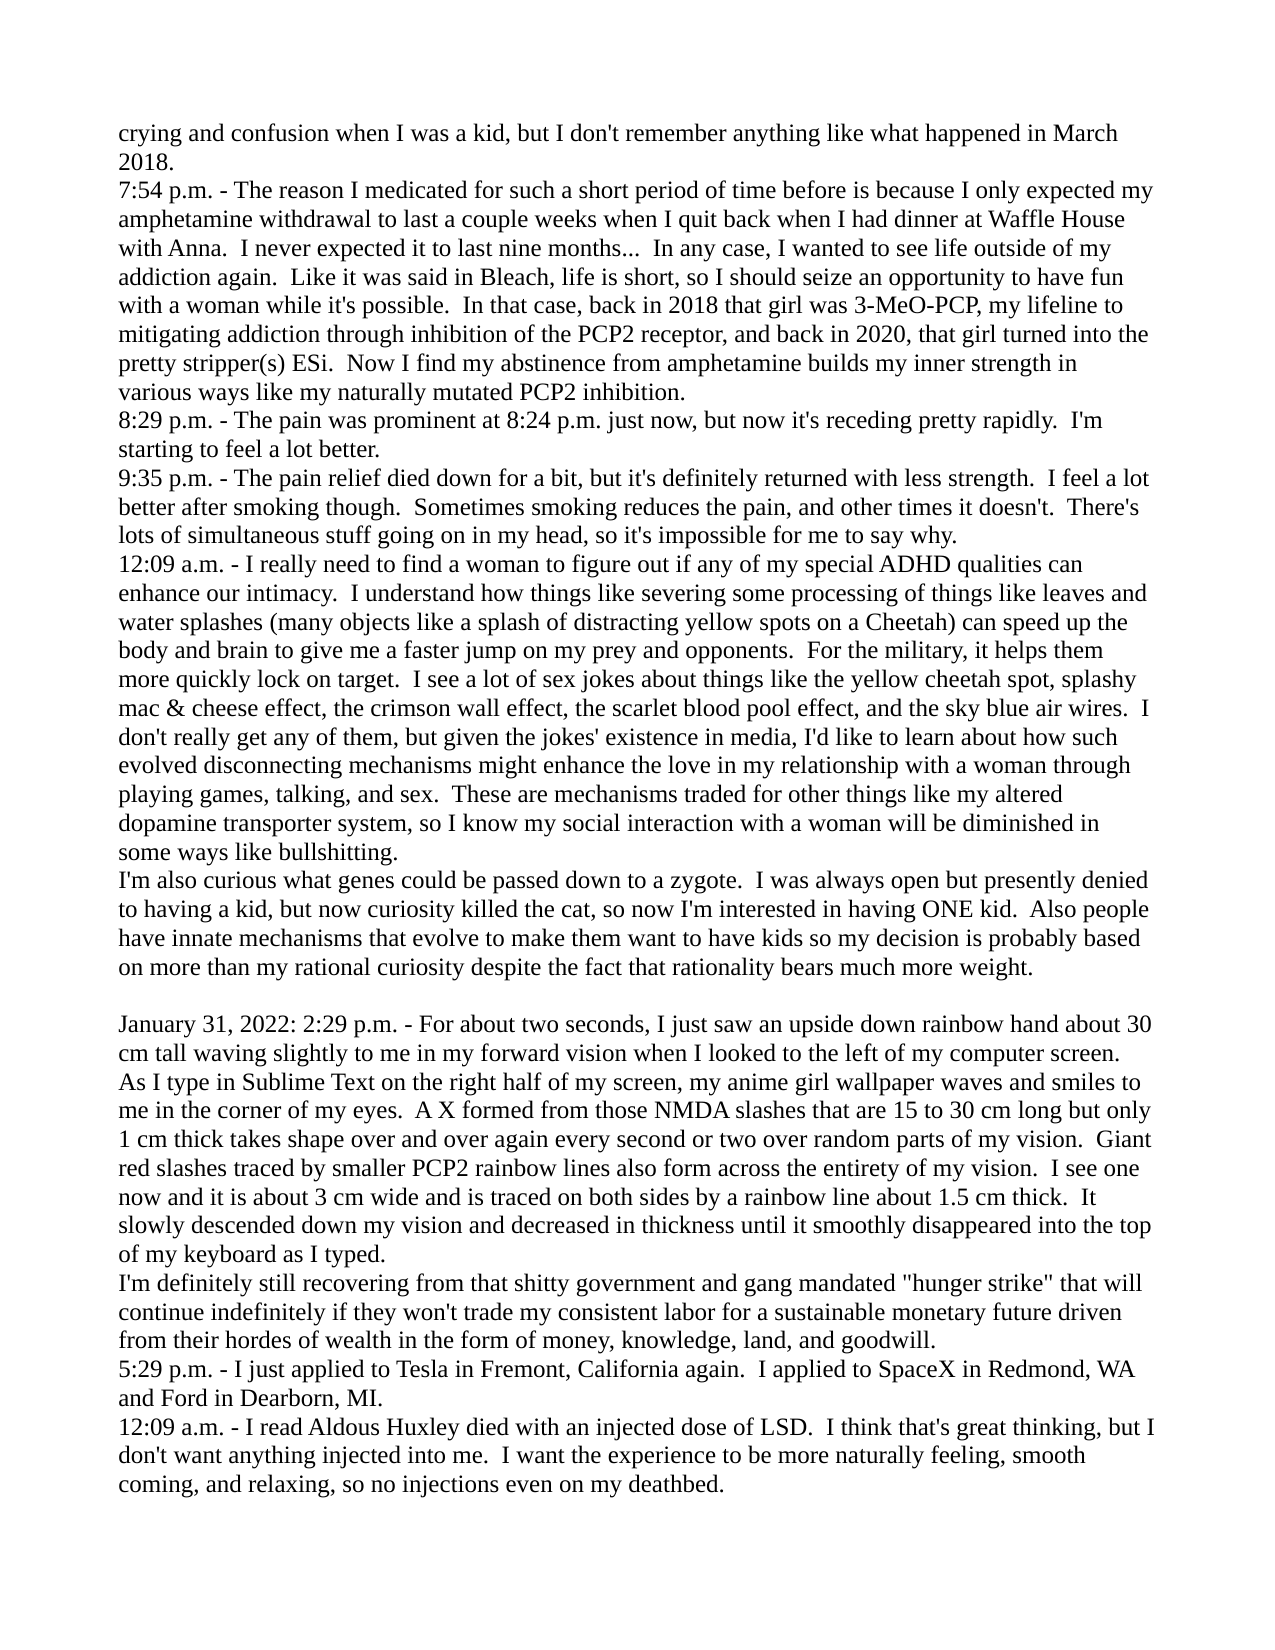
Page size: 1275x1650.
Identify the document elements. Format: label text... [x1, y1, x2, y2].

text 7:54 p.m. - The reason I medicated for such a short period of time before is because I only expected my amphetamine withdrawal to last a couple weeks when I quit back when I had dinner at Waffle House with Anna. I never expected it to last nine months... In any case, I wanted to see life outside of my addiction again. Like it was said in Bleach, life is short, so I should seize an opportunity to have fun with a woman while it's possible. In that case, back in 2018 that girl was 3-MeO-PCP, my lifeline to mitigating addiction through inhibition of the PCP2 receptor, and back in 2020, that girl turned into the pretty stripper(s) ESi. Now I find my abstinence from amphetamine builds my inner strength in various ways like my naturally mutated PCP2 inhibition. [118, 176, 1157, 406]
text crying and confusion when I was a kid, but I don't remember anything like what happened in March 2018. [118, 118, 1157, 176]
text January 31, 2022: 2:29 p.m. - For about two seconds, I just saw an upside down rainbow hand about 30 cm tall waving slightly to me in my forward vision when I looked to the left of my computer screen. As I type in Sublime Text on the right half of my screen, my anime girl wallpaper waves and smiles to me in the corner of my eyes. A X formed from those NMDA slashes that are 15 to 30 cm long but only 1 cm thick takes shape over and over again every second or two over random parts of my vision. Giant red slashes traced by smaller PCP2 rainbow lines also form across the entirety of my vision. I see one now and it is about 3 cm wide and is traced on both sides by a rainbow line about 1.5 cm thick. It slowly descended down my vision and decreased in thickness until it smoothly disappeared into the top of my keyboard as I typed. [118, 1009, 1157, 1268]
text 12:09 a.m. - I read Aldous Huxley died with an injected dose of LSD. I think that's great thinking, but I don't want anything injected into me. I want the experience to be more naturally feeling, smooth coming, and relaxing, so no injections even on my deathbed. [118, 1412, 1157, 1498]
text 8:29 p.m. - The pain was prominent at 8:24 p.m. just now, but now it's receding pretty rapidly. I'm starting to feel a lot better. [118, 406, 1157, 463]
text I'm also curious what genes could be passed down to a zygote. I was always open but presently denied to having a kid, but now curiosity killed the cat, so now I'm interested in having ONE kid. Also people have innate mechanisms that evolve to make them want to have kids so my decision is probably based on more than my rational curiosity despite the fact that rationality bears much more weight. [118, 866, 1157, 981]
text 5:29 p.m. - I just applied to Tesla in Fremont, California again. I applied to SpaceX in Redmond, WA and Ford in Dearborn, MI. [118, 1354, 1157, 1412]
text 12:09 a.m. - I really need to find a woman to figure out if any of my special ADHD qualities can enhance our intimacy. I understand how things like severing some processing of things like leaves and water splashes (many objects like a splash of distracting yellow spots on a Cheetah) can speed up the body and brain to give me a faster jump on my prey and opponents. For the military, it helps them more quickly lock on target. I see a lot of sex jokes about things like the yellow cheetah spot, splashy mac & cheese effect, the crimson wall effect, the scarlet blood pool effect, and the sky blue air wires. I don't really get any of them, but given the jokes' existence in media, I'd like to learn about how such evolved disconnecting mechanisms might enhance the love in my relationship with a woman through playing games, talking, and sex. These are mechanisms traded for other things like my altered dopamine transporter system, so I know my social interaction with a woman will be diminished in some ways like bullshitting. [118, 549, 1157, 866]
text 9:35 p.m. - The pain relief died down for a bit, but it's definitely returned with less strength. I feel a lot better after smoking though. Sometimes smoking reduces the pain, and other times it doesn't. There's lots of simultaneous stuff going on in my head, so it's impossible for me to say why. [118, 463, 1157, 549]
text I'm definitely still recovering from that shitty government and gang mandated "hunger strike" that will continue indefinitely if they won't trade my consistent labor for a sustainable monetary future driven from their hordes of wealth in the form of money, knowledge, land, and goodwill. [118, 1268, 1157, 1354]
